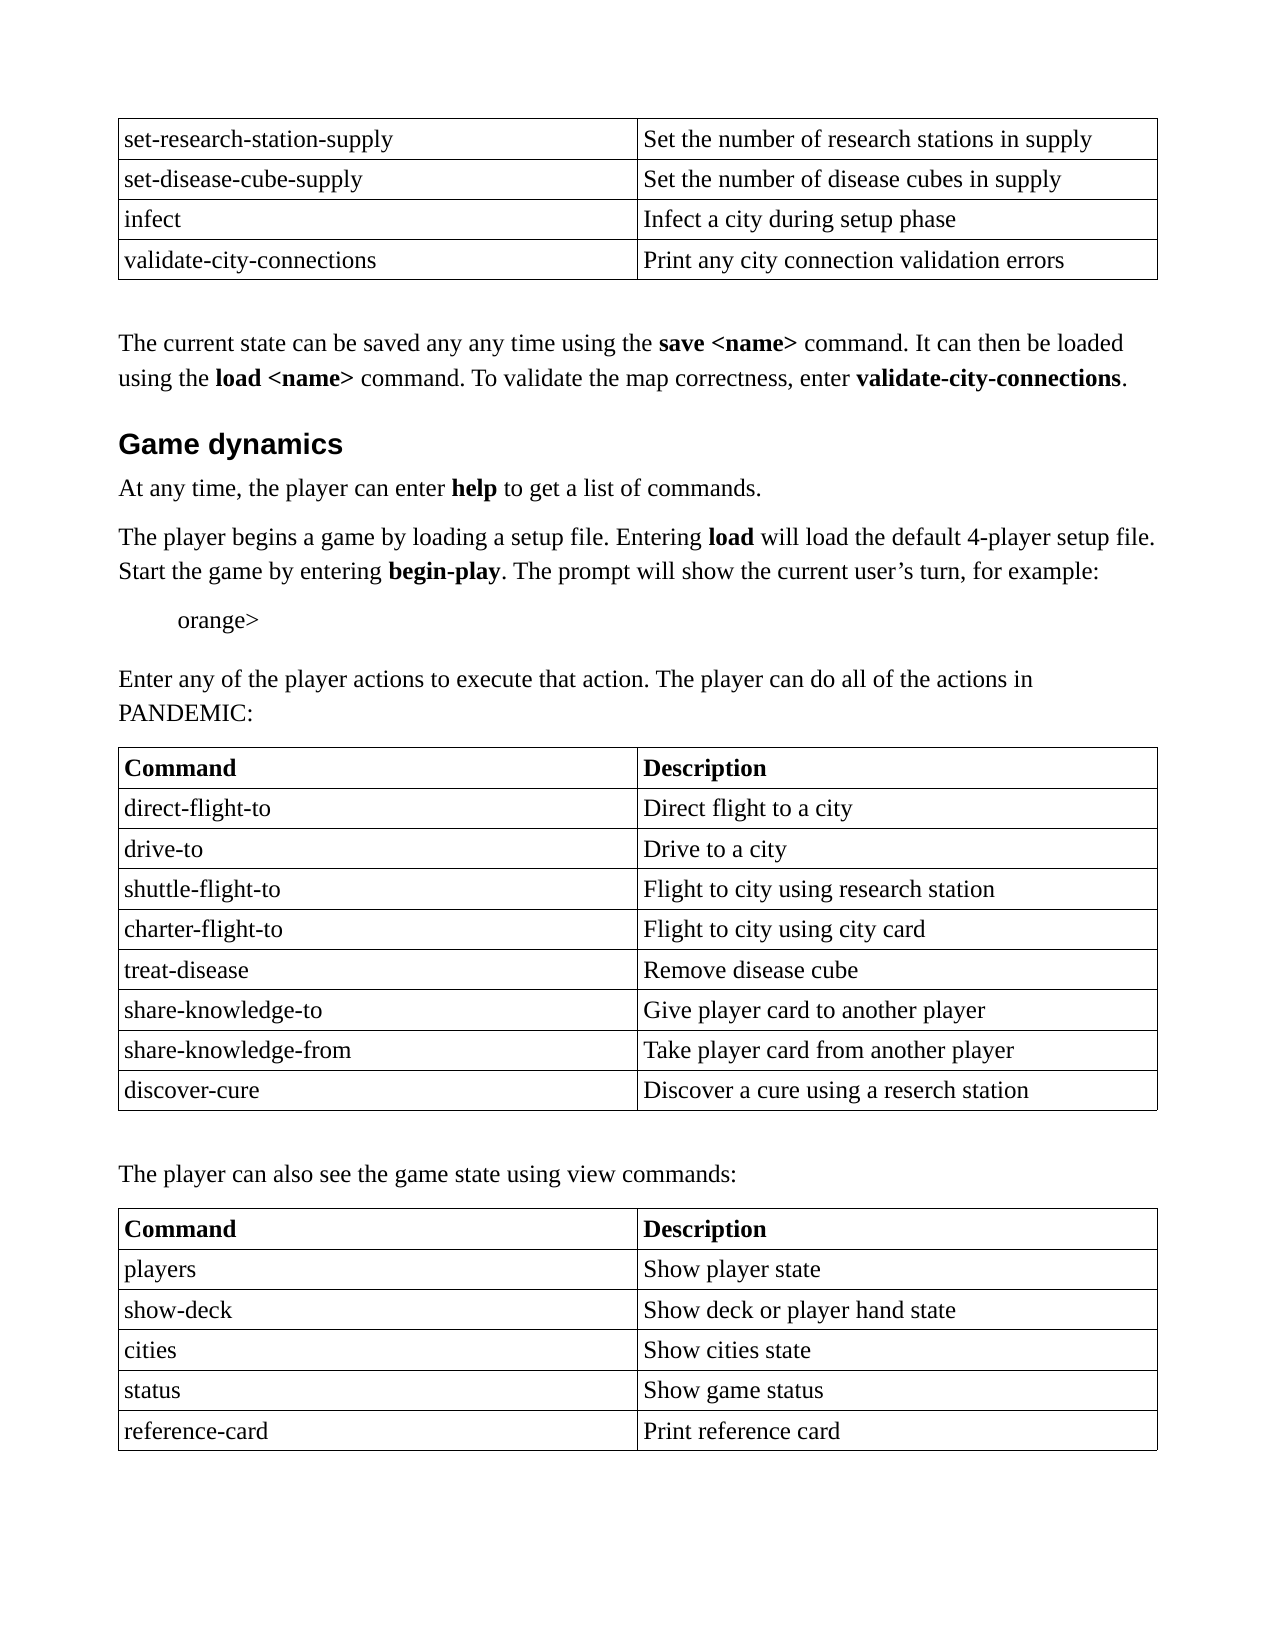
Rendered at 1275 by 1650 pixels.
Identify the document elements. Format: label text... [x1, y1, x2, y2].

table_cell Set the number of disease cubes in supply [638, 160, 1157, 199]
table_cell Show deck or player hand state [638, 1290, 1157, 1329]
table_cell share-knowledge-to [119, 990, 637, 1029]
table_header Description [638, 1209, 1157, 1249]
table_cell status [119, 1371, 637, 1410]
table_cell Remove disease cube [638, 950, 1157, 989]
text orange> [177, 606, 1098, 634]
table_cell Take player card from another player [638, 1031, 1157, 1070]
table_cell share-knowledge-from [119, 1031, 637, 1070]
table_header Command [119, 1209, 637, 1249]
table_cell validate-city-connections [119, 240, 637, 279]
table_cell Print reference card [638, 1411, 1157, 1450]
table_header Command [119, 748, 637, 788]
text The current state can be saved any any time using the save <name> command. It can then be loaded using the load <name> command. To validate the map correctness, enter validate-city-connections. [118, 328, 1157, 392]
table_cell Show cities state [638, 1330, 1157, 1369]
subtitle Game dynamics [118, 427, 1157, 460]
table_cell infect [119, 200, 637, 239]
text The player can also see the game state using view commands: [118, 1159, 1157, 1188]
table_cell Show game status [638, 1371, 1157, 1410]
table_cell show-deck [119, 1290, 637, 1329]
text Enter any of the player actions to execute that action. The player can do all of the actions in PANDEMIC: [118, 664, 1157, 727]
table_cell reference-card [119, 1411, 637, 1450]
table_cell direct-flight-to [119, 789, 637, 828]
table_cell Direct flight to a city [638, 789, 1157, 828]
table_cell Flight to city using research station [638, 869, 1157, 908]
table_cell Show player state [638, 1250, 1157, 1289]
table_cell Set the number of research stations in supply [638, 119, 1157, 158]
table_cell discover-cure [119, 1071, 637, 1110]
table_cell drive-to [119, 829, 637, 868]
table_cell players [119, 1250, 637, 1289]
table_cell Drive to a city [638, 829, 1157, 868]
table_header Description [638, 748, 1157, 788]
table_cell cities [119, 1330, 637, 1369]
table_cell Flight to city using city card [638, 910, 1157, 949]
table_cell set-disease-cube-supply [119, 160, 637, 199]
table_cell shuttle-flight-to [119, 869, 637, 908]
text At any time, the player can enter help to get a list of commands. [118, 473, 1157, 502]
table_cell charter-flight-to [119, 910, 637, 949]
table_cell set-research-station-supply [119, 119, 637, 158]
table_cell Infect a city during setup phase [638, 200, 1157, 239]
text The player begins a game by loading a setup file. Entering load will load the default 4-player setup file. Start the game by entering begin-play. The prompt will show the current user’s turn, for example: [118, 522, 1157, 585]
table_cell Print any city connection validation errors [638, 240, 1157, 279]
table_cell treat-disease [119, 950, 637, 989]
table_cell Discover a cure using a reserch station [638, 1071, 1157, 1110]
table_cell Give player card to another player [638, 990, 1157, 1029]
